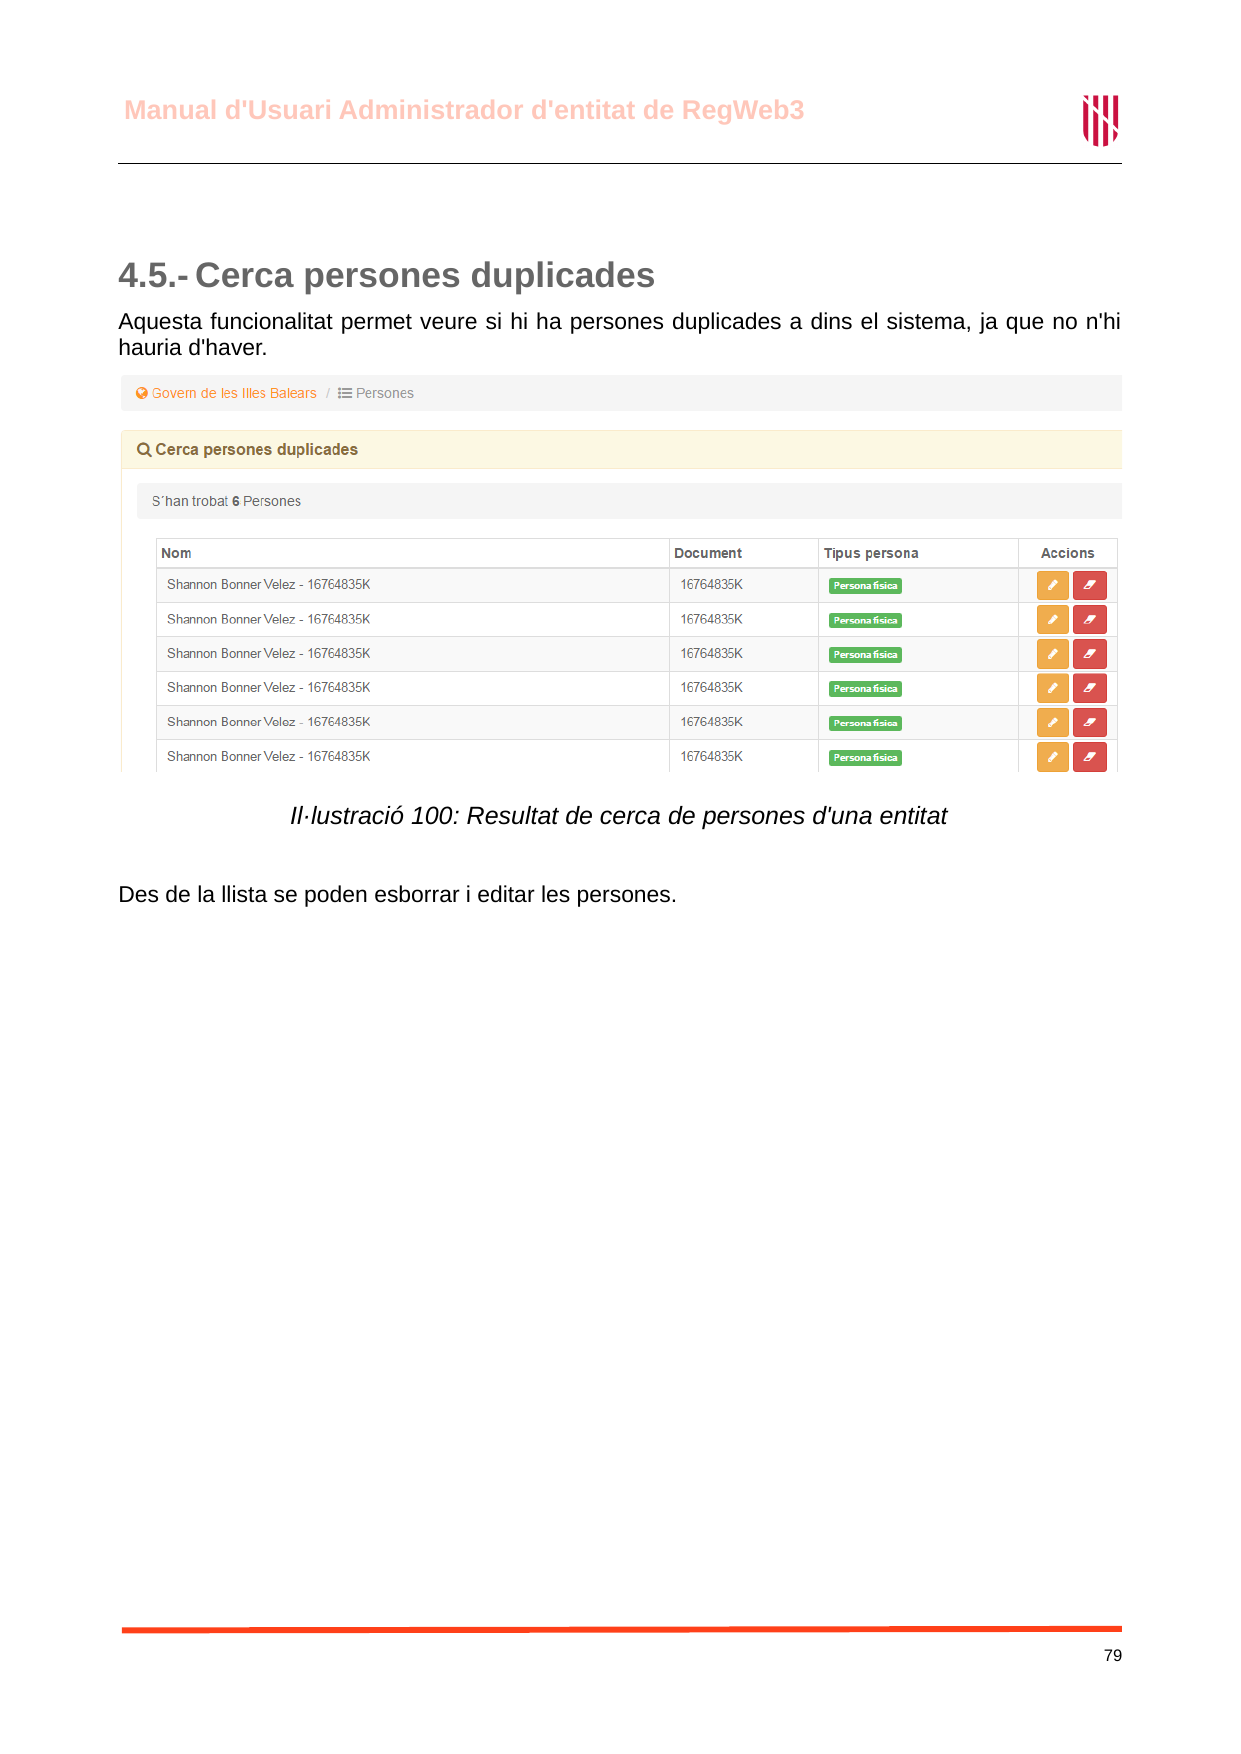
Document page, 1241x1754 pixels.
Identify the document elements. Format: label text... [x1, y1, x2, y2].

text Il·lustració 100: Resultat de cerca de persones d'una entitat [118, 801, 1122, 830]
subtitle Cerca persones duplicades [118, 254, 1122, 295]
text Aquesta funcionalitat permet veure si hi ha persones duplicades a dins el sistema, ja que no n'hi hauria d'haver. [118, 308, 1122, 361]
picture [1080, 93, 1121, 148]
text Des de la llista se poden esborrar i editar les persones. [118, 881, 1122, 908]
